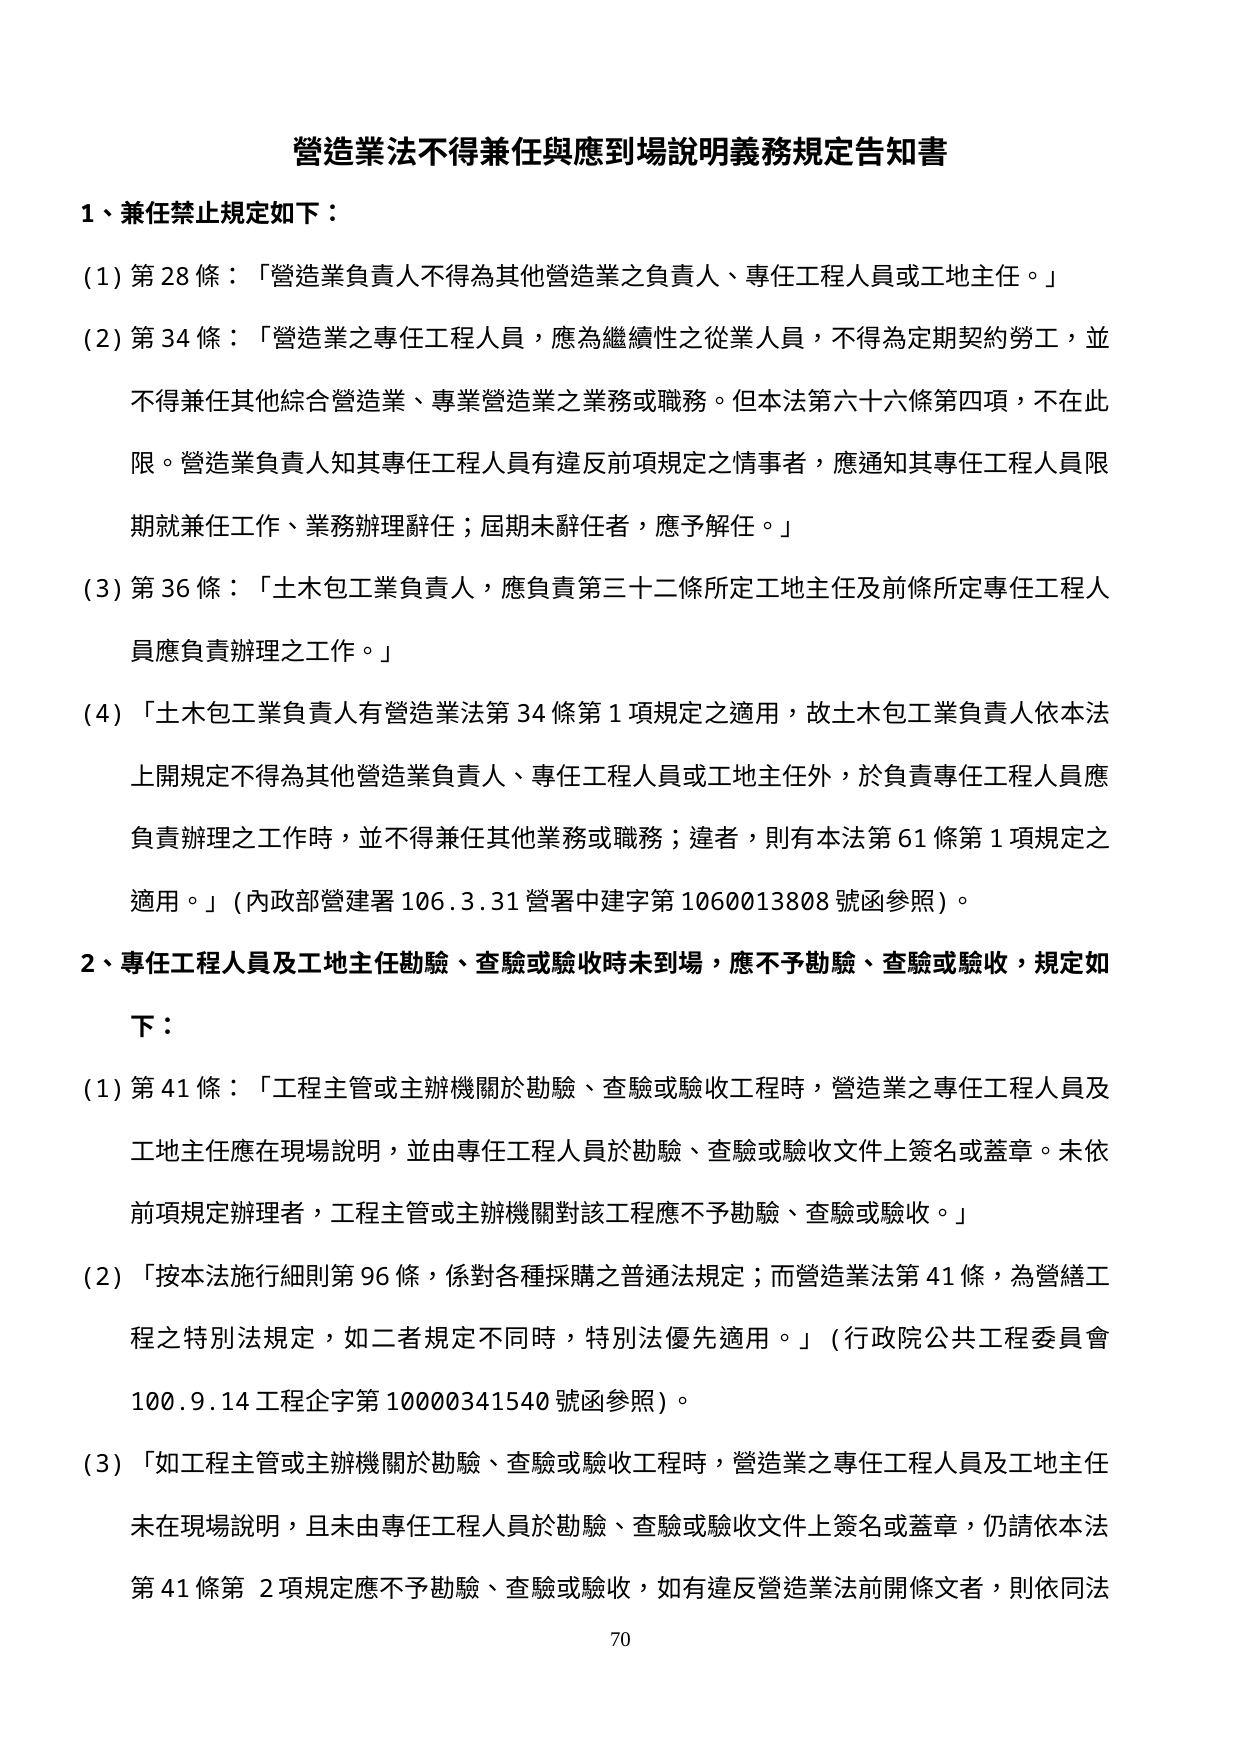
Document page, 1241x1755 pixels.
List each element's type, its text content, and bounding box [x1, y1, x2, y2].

list 專任工程人員及工地主任勘驗、查驗或驗收時未到場，應不予勘驗、查驗或驗收，規定如下： [80, 920, 1110, 1045]
list 「如工程主管或主辦機關於勘驗、查驗或驗收工程時，營造業之專任工程人員及工地主任未在現場說明，且未由專任工程人員於勘驗、查驗或驗收文件上簽名或蓋章，仍請依本法第41條第 2項規定應不予勘驗、查驗或驗收，如有違反營造業法前開條文者，則依同法 [80, 1420, 1110, 1608]
list 第28條：「營造業負責人不得為其他營造業之負責人、專任工程人員或工地主任。」 [80, 233, 1110, 295]
list 「按本法施行細則第96條，係對各種採購之普通法規定；而營造業法第41條，為營繕工程之特別法規定，如二者規定不同時，特別法優先適用。」(行政院公共工程委員會100.9.14工程企字第10000341540號函參照)。 [80, 1233, 1110, 1420]
list 第41條：「工程主管或主辦機關於勘驗、查驗或驗收工程時，營造業之專任工程人員及工地主任應在現場說明，並由專任工程人員於勘驗、查驗或驗收文件上簽名或蓋章。未依前項規定辦理者，工程主管或主辦機關對該工程應不予勘驗、查驗或驗收。」 [80, 1045, 1110, 1233]
list 「土木包工業負責人有營造業法第34條第1項規定之適用，故土木包工業負責人依本法上開規定不得為其他營造業負責人、專任工程人員或工地主任外，於負責專任工程人員應負責辦理之工作時，並不得兼任其他業務或職務；違者，則有本法第61條第1項規定之適用。」(內政部營建署106.3.31營署中建字第1060013808號函參照)。 [80, 670, 1110, 920]
list 第34條：「營造業之專任工程人員，應為繼續性之從業人員，不得為定期契約勞工，並不得兼任其他綜合營造業、專業營造業之業務或職務。但本法第六十六條第四項，不在此限。營造業負責人知其專任工程人員有違反前項規定之情事者，應通知其專任工程人員限期就兼任工作、業務辦理辭任；屆期未辭任者，應予解任。」 [80, 295, 1110, 545]
list 第36條：「土木包工業負責人，應負責第三十二條所定工地主任及前條所定專任工程人員應負責辦理之工作。」 [80, 545, 1110, 670]
list 兼任禁止規定如下： [80, 170, 1110, 233]
text 營造業法不得兼任與應到場說明義務規定告知書 [130, 108, 1110, 170]
